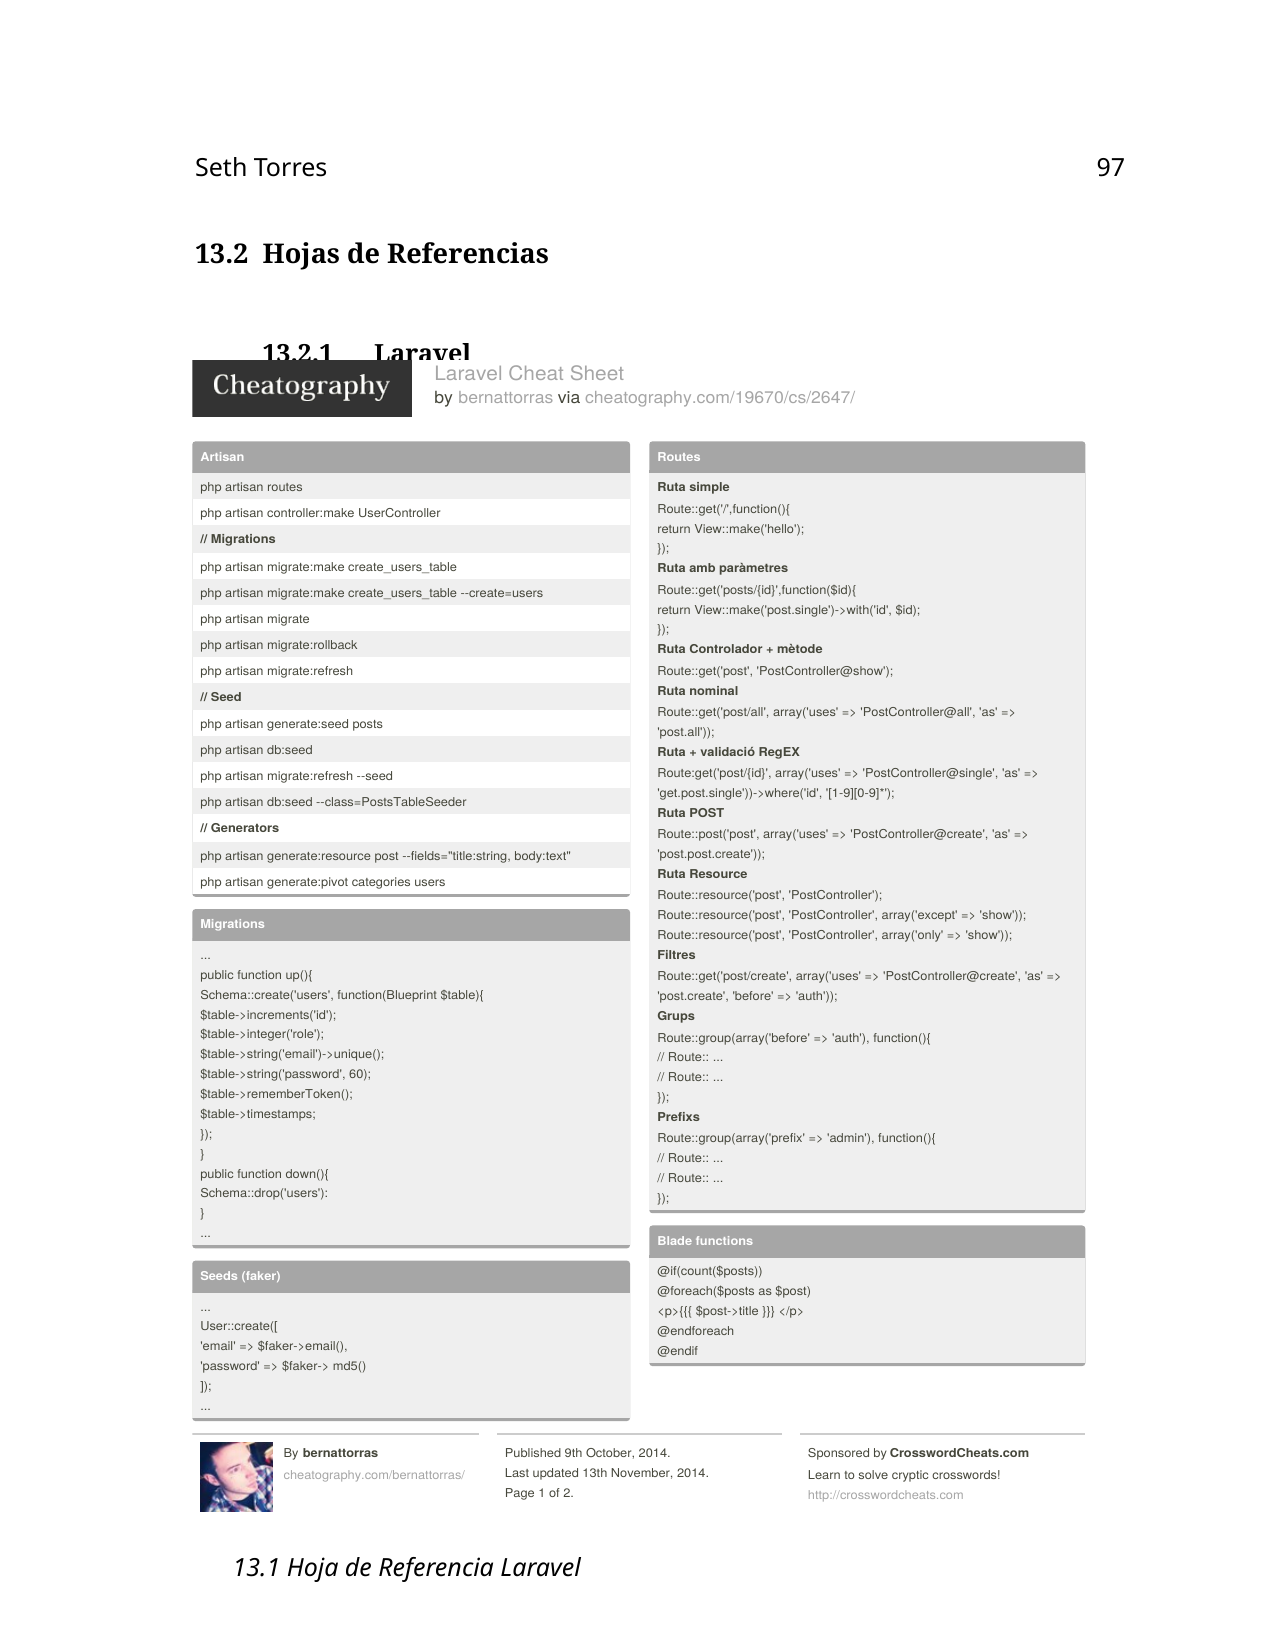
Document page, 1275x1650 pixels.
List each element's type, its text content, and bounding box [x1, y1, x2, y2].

subtitle Hojas de Referencias [150, 234, 1125, 271]
text 13.1 Hoja de Referencia Laravel [187, 1516, 1087, 1584]
subtitle Laravel [262, 335, 1125, 369]
